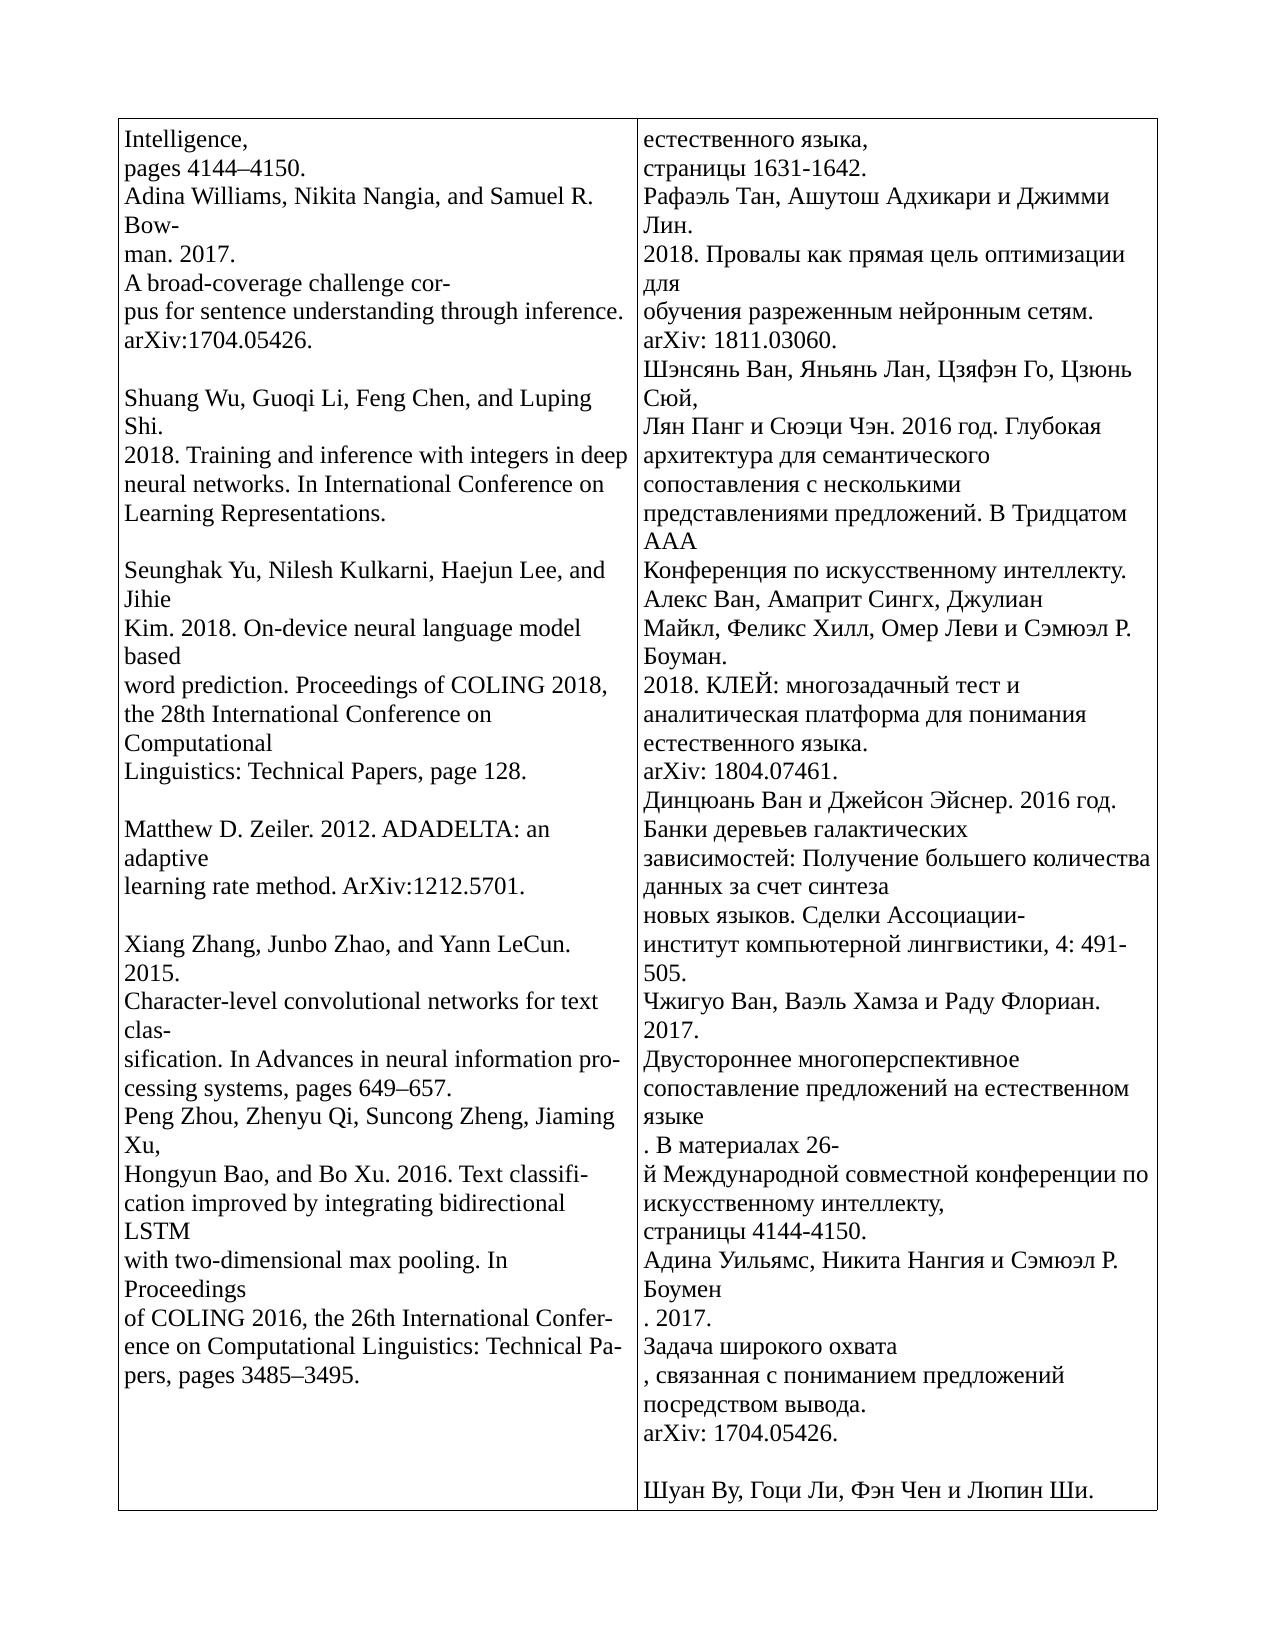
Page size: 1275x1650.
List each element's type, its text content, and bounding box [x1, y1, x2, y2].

table_cell естественного языка, страницы 1631-1642. Рафаэль Тан, Ашутош Адхикари и Джимми Лин. 2018. Провалы как прямая цель оптимизации для обучения разреженным нейронным сетям. arXiv: 1811.03060. Шэнсянь Ван, Яньянь Лан, Цзяфэн Го, Цзюнь Сюй, Лян Панг и Сюэци Чэн. 2016 год. Глубокая архитектура для семантического сопоставления с несколькими представлениями предложений. В Тридцатом ААА Конференция по искусственному интеллекту. Алекс Ван, Амаприт Сингх, Джулиан Майкл, Феликс Хилл, Омер Леви и Сэмюэл Р. Боуман. 2018. КЛЕЙ: многозадачный тест и аналитическая платформа для понимания естественного языка. arXiv: 1804.07461. Динцюань Ван и Джейсон Эйснер. 2016 год. Банки деревьев галактических зависимостей: Получение большего количества данных за счет синтеза новых языков. Сделки Ассоциации- институт компьютерной лингвистики, 4: 491-505. Чжигуо Ван, Ваэль Хамза и Раду Флориан. 2017. Двустороннее многоперспективное сопоставление предложений на естественном языке . В материалах 26- й Международной совместной конференции по искусственному интеллекту, страницы 4144-4150. Адина Уильямс, Никита Нангия и Сэмюэл Р. Боумен . 2017. Задача широкого охвата , связанная с пониманием предложений посредством вывода. arXiv: 1704.05426. Шуан Ву, Гоци Ли, Фэн Чен и Люпин Ши. [638, 119, 1157, 1510]
table_cell Intelligence, pages 4144–4150. Adina Williams, Nikita Nangia, and Samuel R. Bow- man. 2017. A broad-coverage challenge cor- pus for sentence understanding through inference. arXiv:1704.05426. Shuang Wu, Guoqi Li, Feng Chen, and Luping Shi. 2018. Training and inference with integers in deep neural networks. In International Conference on Learning Representations. Seunghak Yu, Nilesh Kulkarni, Haejun Lee, and Jihie Kim. 2018. On-device neural language model based word prediction. Proceedings of COLING 2018, the 28th International Conference on Computational Linguistics: Technical Papers, page 128. Matthew D. Zeiler. 2012. ADADELTA: an adaptive learning rate method. ArXiv:1212.5701. Xiang Zhang, Junbo Zhao, and Yann LeCun. 2015. Character-level convolutional networks for text clas- sification. In Advances in neural information pro- cessing systems, pages 649–657. Peng Zhou, Zhenyu Qi, Suncong Zheng, Jiaming Xu, Hongyun Bao, and Bo Xu. 2016. Text classifi- cation improved by integrating bidirectional LSTM with two-dimensional max pooling. In Proceedings of COLING 2016, the 26th International Confer- ence on Computational Linguistics: Technical Pa- pers, pages 3485–3495. [119, 119, 637, 1510]
